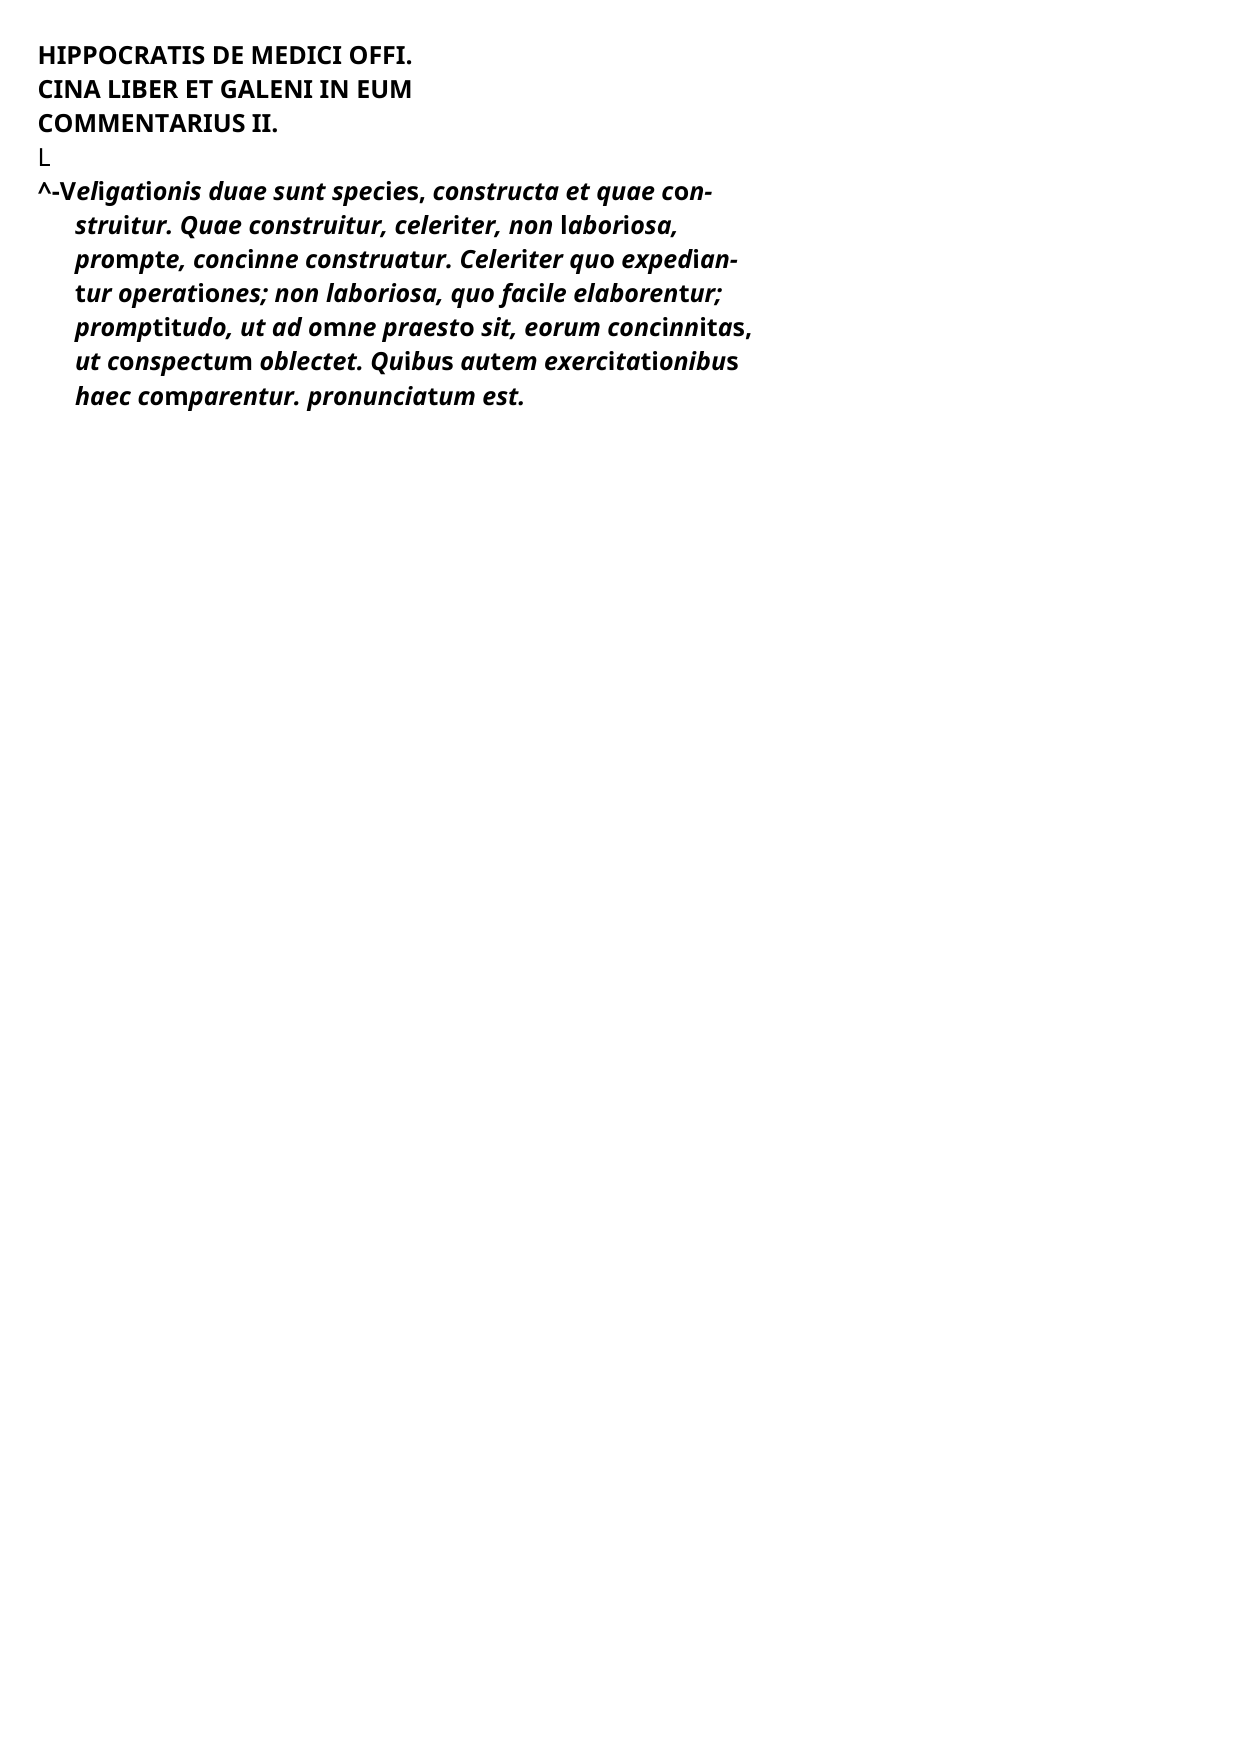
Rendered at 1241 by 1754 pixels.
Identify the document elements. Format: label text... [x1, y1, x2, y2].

text ^-Veligationis duae sunt species, constructa et quae con- struitur. Quae construitur, celeriter, non laboriosa, prompte, concinne construatur. Celeriter quo expedian- tur operationes; non laboriosa, quo facile elaborentur; promptitudo, ut ad omne praesto sit, eorum concinnitas, ut conspectum oblectet. Quibus autem exercitationibus haec comparentur. pronunciatum est. [37, 174, 1203, 412]
text L [37, 140, 1203, 174]
subtitle HIPPOCRATIS DE MEDICI OFFI. CINA LIBER ET GALENI IN EUM COMMENTARIUS II. [37, 37, 1203, 140]
